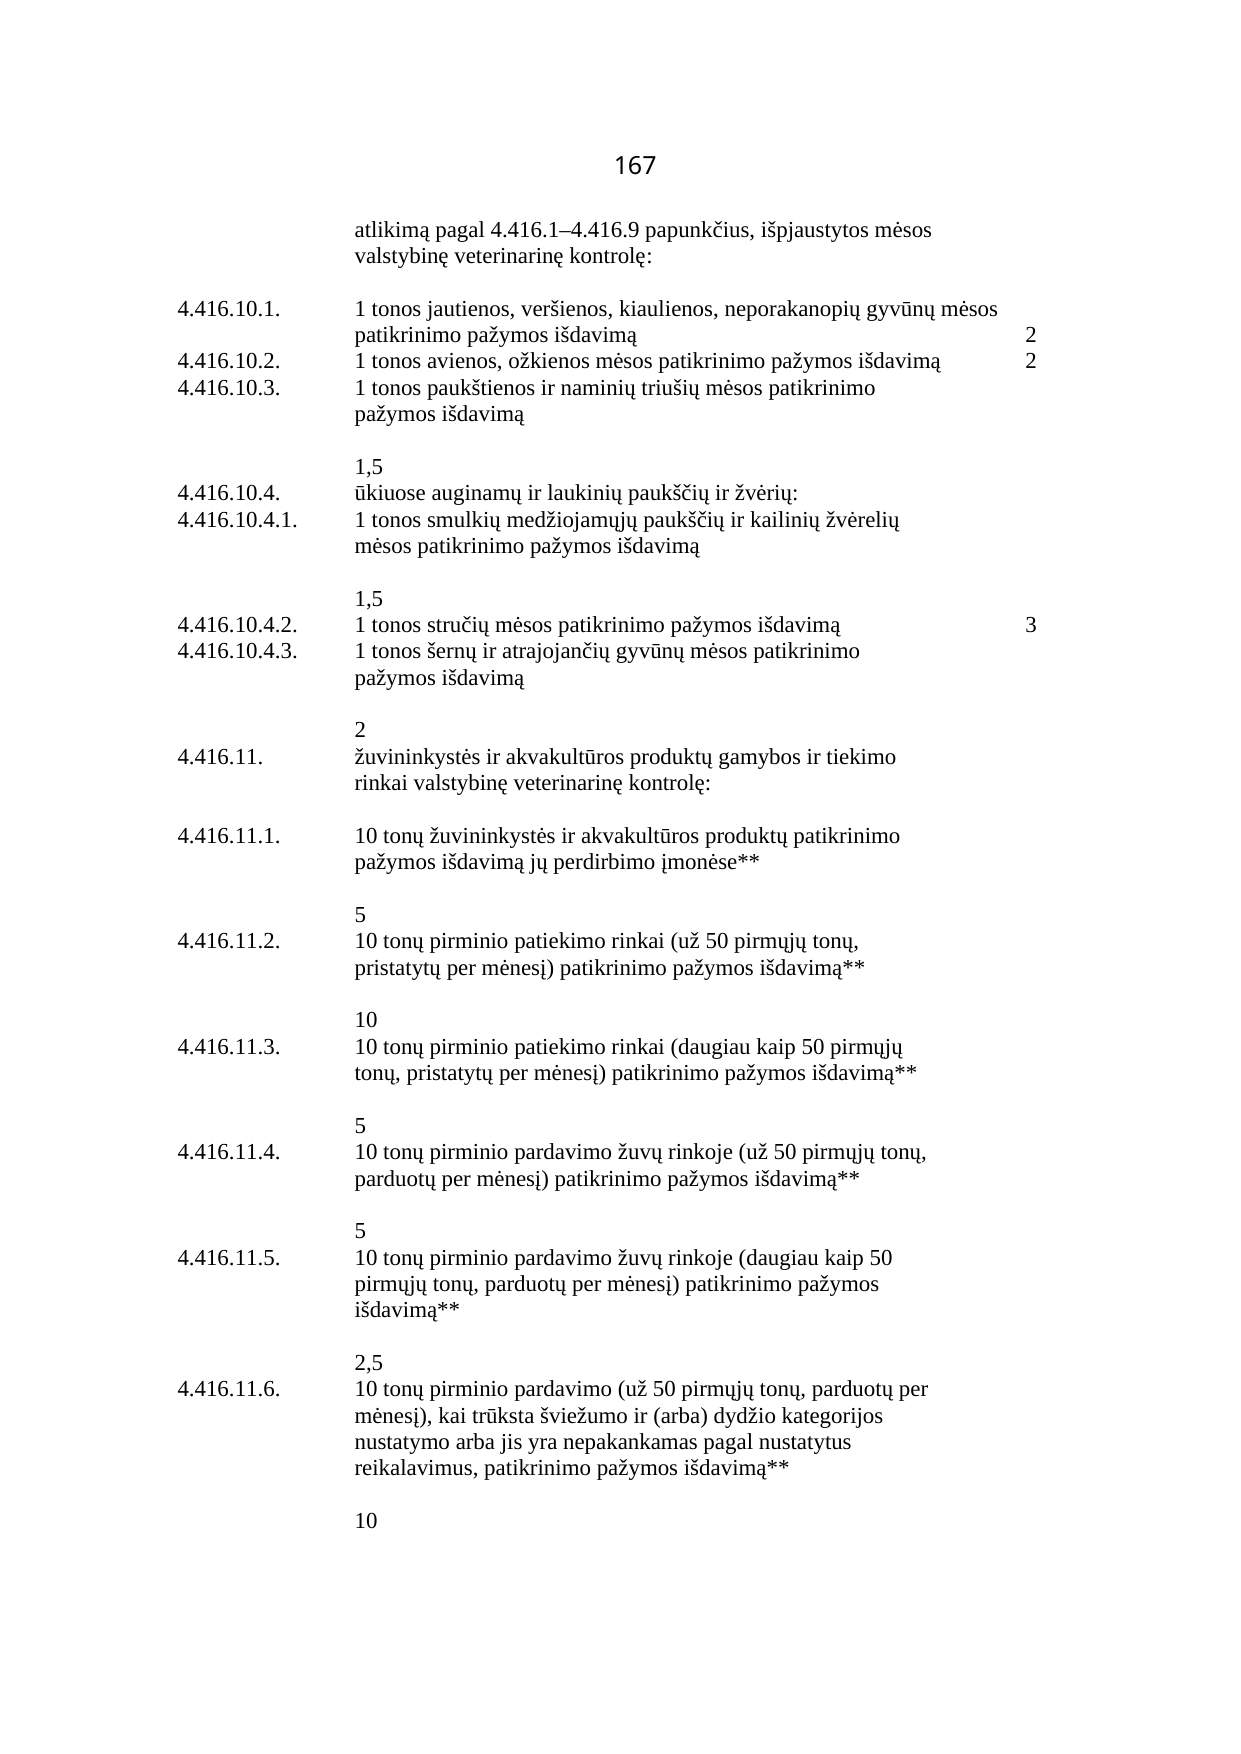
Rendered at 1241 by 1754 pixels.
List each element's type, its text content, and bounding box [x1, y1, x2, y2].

text 4.416.11.6. 10 tonų pirminio pardavimo (už 50 pirmųjų tonų, parduotų per mėnesį), kai trūksta šviežumo ir (arba) dydžio kategorijos nustatymo arba jis yra nepakankamas pagal nustatytus reikalavimus, patikrinimo pažymos išdavimą** 10 [177, 1375, 945, 1533]
text 4.416.11. žuvininkystės ir akvakultūros produktų gamybos ir tiekimo rinkai valstybinę veterinarinę kontrolę: [177, 743, 945, 822]
text 4.416.10.3. 1 tonos paukštienos ir naminių triušių mėsos patikrinimo pažymos išdavimą 1,5 [177, 374, 945, 479]
text 4.416.11.4. 10 tonų pirminio pardavimo žuvų rinkoje (už 50 pirmųjų tonų, parduotų per mėnesį) patikrinimo pažymos išdavimą** 5 [177, 1138, 945, 1244]
text 4.416.11.1. 10 tonų žuvininkystės ir akvakultūros produktų patikrinimo pažymos išdavimą jų perdirbimo įmonėse** 5 [177, 822, 945, 927]
text 4.416.10.4.1. 1 tonos smulkių medžiojamųjų paukščių ir kailinių žvėrelių mėsos patikrinimo pažymos išdavimą 1,5 [177, 506, 945, 611]
text 4.416.10.2. 1 tonos avienos, ožkienos mėsos patikrinimo pažymos išdavimą 2 [177, 348, 1107, 374]
text atlikimą pagal 4.416.1–4.416.9 papunkčius, išpjaustytos mėsos valstybinę veterinarinę kontrolę: [177, 216, 945, 295]
text 4.416.10.4.2. 1 tonos stručių mėsos patikrinimo pažymos išdavimą 3 [177, 611, 1107, 637]
text 4.416.10.1. 1 tonos jautienos, veršienos, kiaulienos, neporakanopių gyvūnų mėsos patikrinimo pažymos išdavimą 2 [177, 295, 1107, 348]
text 4.416.10.4. ūkiuose auginamų ir laukinių paukščių ir žvėrių: [177, 479, 1107, 506]
text 4.416.10.4.3. 1 tonos šernų ir atrajojančių gyvūnų mėsos patikrinimo pažymos išdavimą 2 [177, 637, 945, 743]
text 4.416.11.2. 10 tonų pirminio patiekimo rinkai (už 50 pirmųjų tonų, pristatytų per mėnesį) patikrinimo pažymos išdavimą** 10 [177, 927, 945, 1033]
text 4.416.11.5. 10 tonų pirminio pardavimo žuvų rinkoje (daugiau kaip 50 pirmųjų tonų, parduotų per mėnesį) patikrinimo pažymos išdavimą** 2,5 [177, 1244, 945, 1375]
text 4.416.11.3. 10 tonų pirminio patiekimo rinkai (daugiau kaip 50 pirmųjų tonų, pristatytų per mėnesį) patikrinimo pažymos išdavimą** 5 [177, 1033, 945, 1138]
